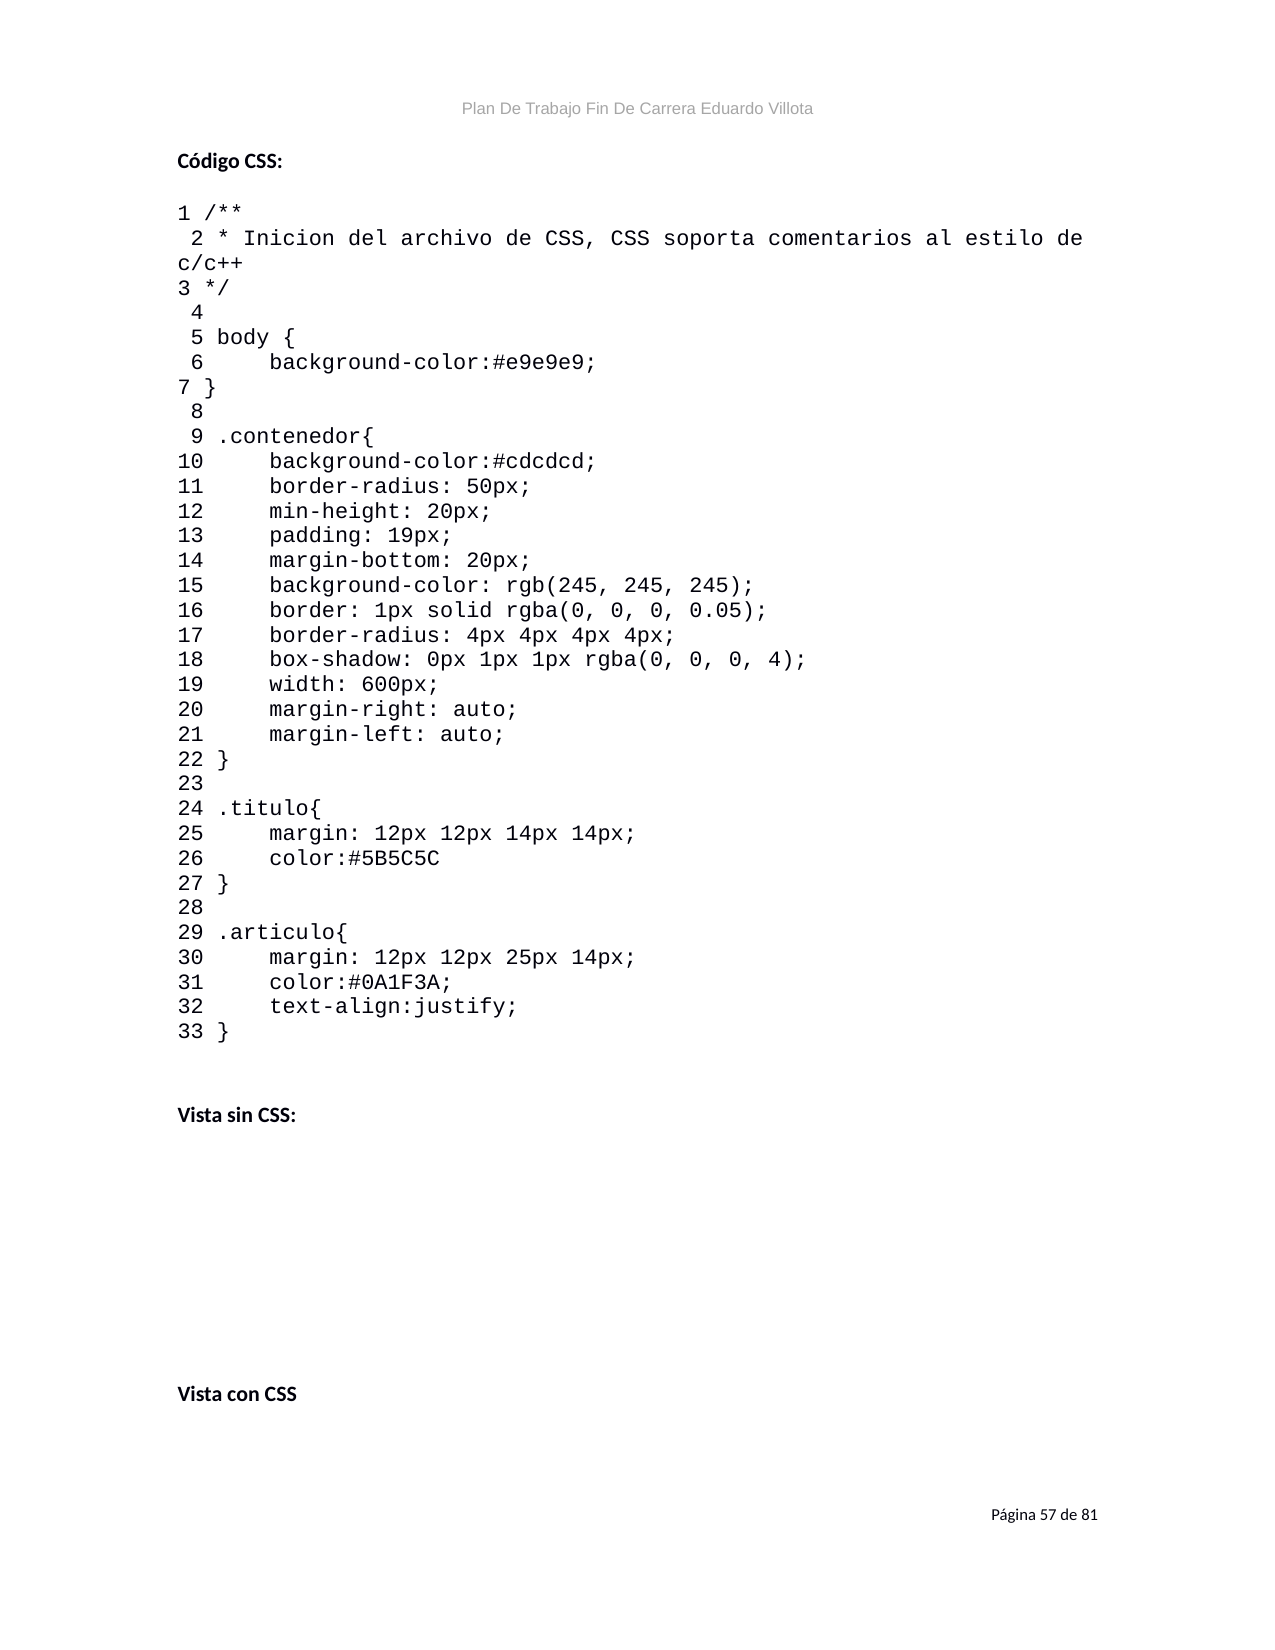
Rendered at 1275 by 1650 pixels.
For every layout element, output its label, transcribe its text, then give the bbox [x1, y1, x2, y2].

text 9 .contenedor{ [177, 425, 1098, 450]
text Código CSS: [177, 148, 1098, 174]
text 5 body { [177, 326, 1098, 351]
text 17 border-radius: 4px 4px 4px 4px; [177, 624, 1098, 648]
text 2 * Inicion del archivo de CSS, CSS soporta comentarios al estilo de c/c++ [177, 227, 1098, 277]
text 24 .titulo{ [177, 797, 1098, 822]
text 7 } [177, 376, 1098, 401]
text 6 background-color:#e9e9e9; [177, 351, 1098, 376]
text 32 text-align:justify; [177, 996, 1098, 1020]
text 12 min-height: 20px; [177, 500, 1098, 524]
text 11 border-radius: 50px; [177, 475, 1098, 500]
text 22 } [177, 748, 1098, 772]
text 27 } [177, 872, 1098, 896]
text Vista con CSS [177, 1380, 1098, 1407]
text 10 background-color:#cdcdcd; [177, 450, 1098, 475]
text 29 .articulo{ [177, 921, 1098, 946]
text 23 [177, 772, 1098, 797]
text 14 margin-bottom: 20px; [177, 549, 1098, 574]
text 1 /** [177, 202, 1098, 227]
text 26 color:#5B5C5C [177, 847, 1098, 872]
text 25 margin: 12px 12px 14px 14px; [177, 822, 1098, 847]
text 4 [177, 301, 1098, 326]
text Vista sin CSS: [177, 1101, 1098, 1128]
text 30 margin: 12px 12px 25px 14px; [177, 946, 1098, 971]
text 8 [177, 401, 1098, 425]
text 31 color:#0A1F3A; [177, 971, 1098, 996]
text 19 width: 600px; [177, 673, 1098, 698]
text 21 margin-left: auto; [177, 723, 1098, 748]
text 16 border: 1px solid rgba(0, 0, 0, 0.05); [177, 599, 1098, 624]
text 28 [177, 896, 1098, 921]
text 20 margin-right: auto; [177, 698, 1098, 723]
text 18 box-shadow: 0px 1px 1px rgba(0, 0, 0, 4); [177, 648, 1098, 673]
text 13 padding: 19px; [177, 524, 1098, 549]
text 15 background-color: rgb(245, 245, 245); [177, 574, 1098, 599]
text 3 */ [177, 277, 1098, 301]
text 33 } [177, 1020, 1098, 1045]
